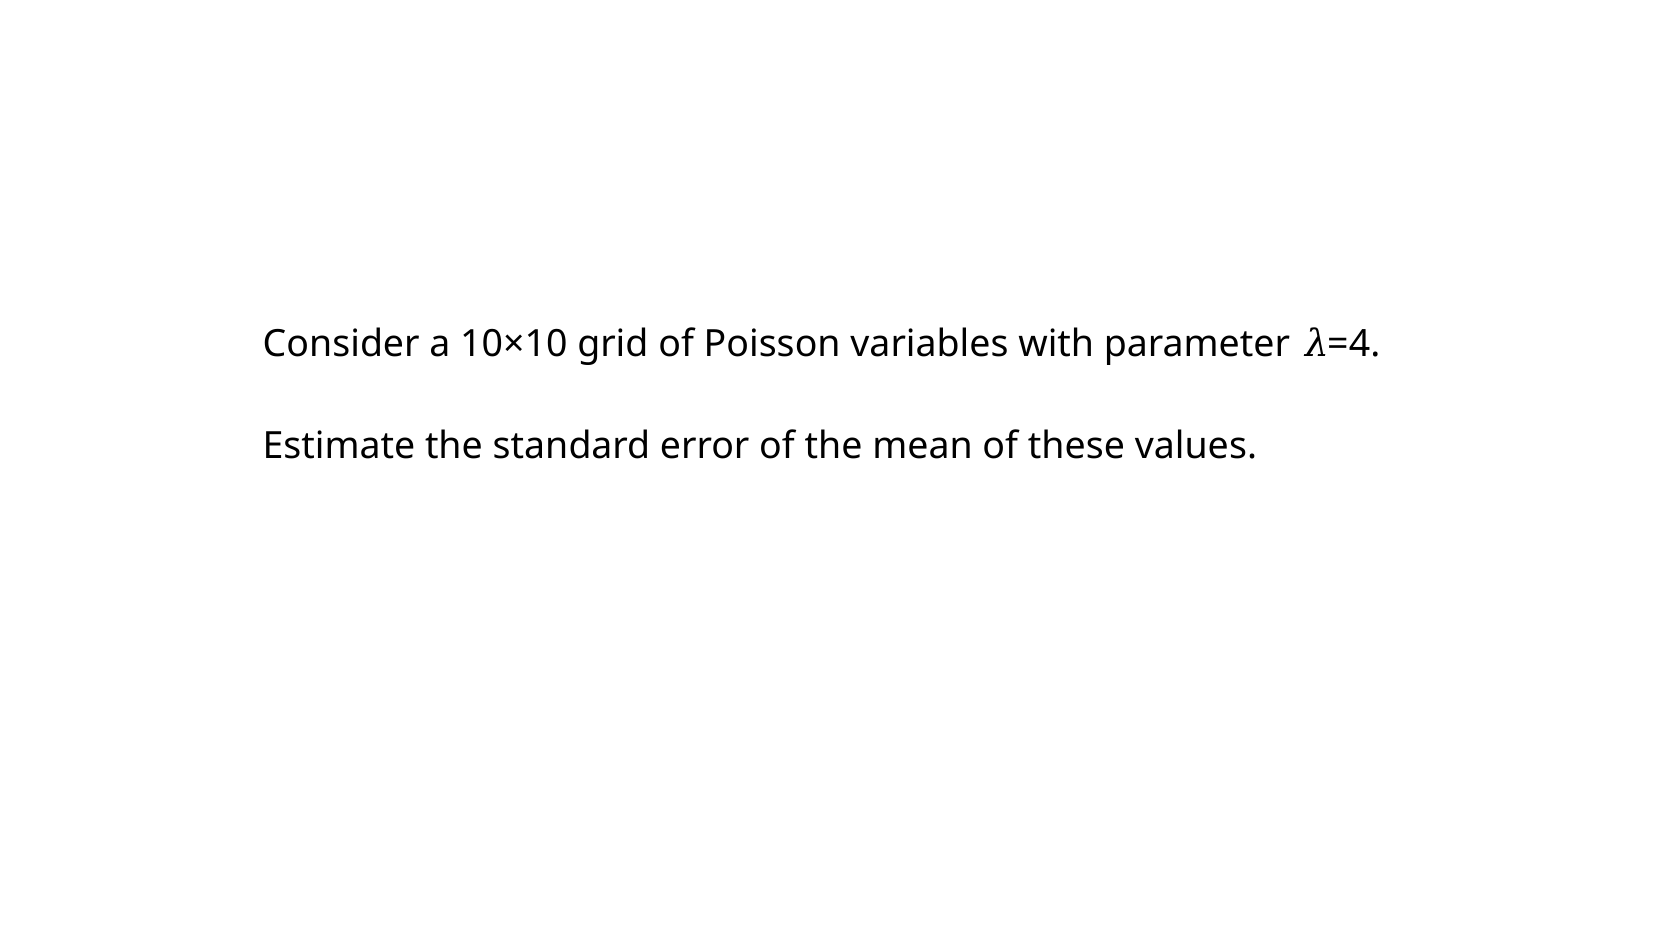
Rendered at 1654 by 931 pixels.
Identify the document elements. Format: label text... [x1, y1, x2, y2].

text_box Consider a 10×10 grid of Poisson variables with parameter 𝜆=4. Estimate the standard error of the mean of these values. [248, 308, 1471, 804]
